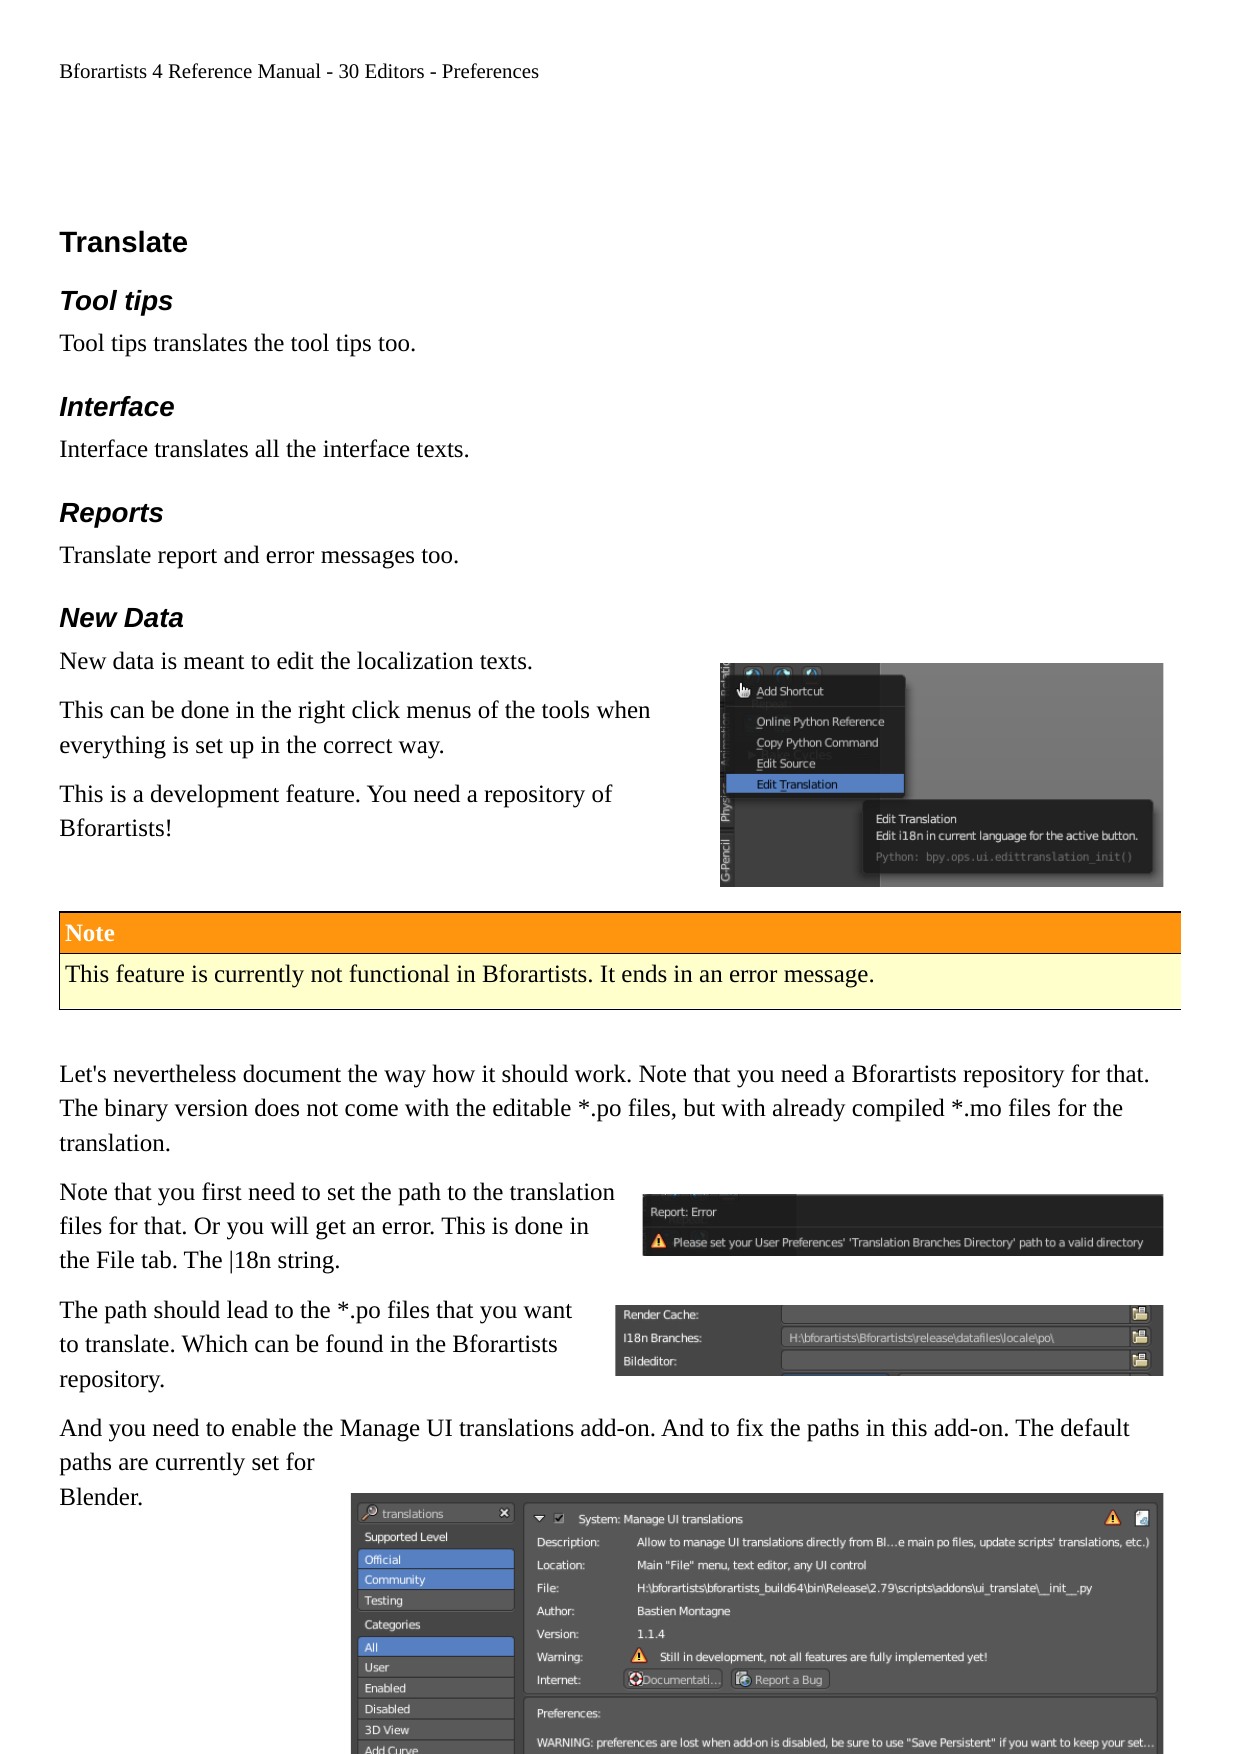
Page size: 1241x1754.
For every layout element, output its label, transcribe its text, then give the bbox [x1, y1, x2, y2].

text Tool tips translates the tool tips too. [59, 328, 1181, 357]
subtitle Translate [59, 225, 1181, 259]
picture [642, 1194, 1164, 1256]
text This is a development feature. You need a repository of Bforartists! [59, 779, 720, 842]
subtitle Interface [59, 390, 1181, 422]
text This can be done in the right click menus of the tools when everything is set up in the correct way. [59, 695, 720, 758]
text The path should lead to the *.po files that you want to translate. Which can be found in the Bforartists repository. [59, 1295, 1181, 1392]
text New data is meant to edit the localization texts. [59, 646, 1181, 675]
picture [350, 1493, 1164, 1754]
text Note that you first need to set the path to the translation files for that. Or you will get an error. This is done in the File tab. The |18n string. [59, 1177, 1181, 1274]
table_header Note [60, 913, 1181, 953]
subtitle Tool tips [59, 284, 1181, 316]
picture [615, 1305, 1164, 1376]
text Translate report and error messages too. [59, 540, 1181, 569]
subtitle New Data [59, 602, 1181, 634]
text And you need to enable the Manage UI translations add-on. And to fix the paths in this add-on. The default paths are currently set for Blender. [59, 1413, 1181, 1510]
picture [720, 663, 1164, 887]
table_cell This feature is currently not functional in Bforartists. It ends in an error message. [60, 954, 1181, 1008]
text Let's nevertheless document the way how it should work. Note that you need a Bforartists repository for that. The binary version does not come with the editable *.po files, but with already compiled *.mo files for the translation. [59, 1059, 1181, 1156]
subtitle Reports [59, 496, 1181, 528]
text Interface translates all the interface texts. [59, 434, 1181, 463]
